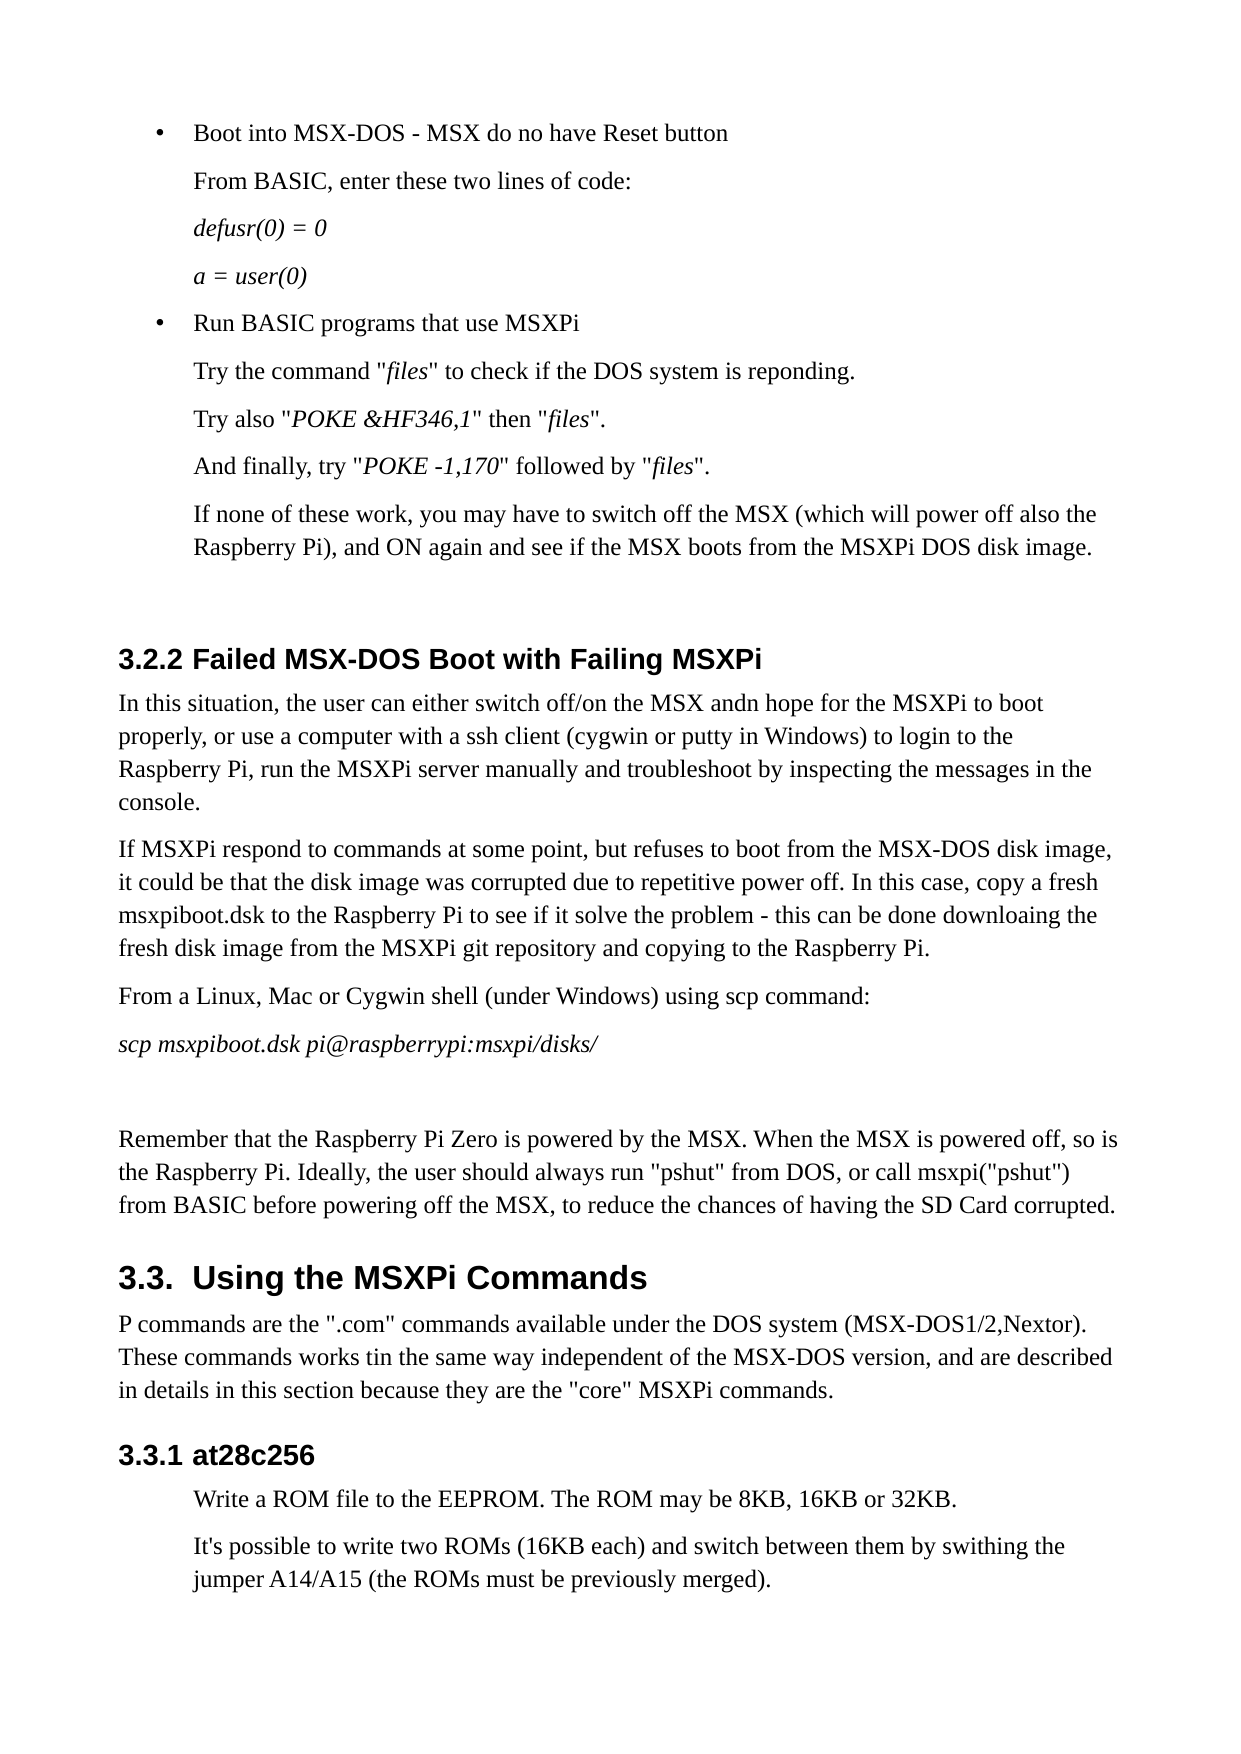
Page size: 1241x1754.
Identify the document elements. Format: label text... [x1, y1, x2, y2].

list Write a ROM file to the EEPROM. The ROM may be 8KB, 16KB or 32KB. [156, 1484, 1122, 1512]
list Try also "POKE &HF346,1" then "files". [156, 404, 1122, 432]
list defusr(0) = 0 [156, 213, 1122, 242]
list Run BASIC programs that use MSXPi [156, 308, 1122, 337]
list From BASIC, enter these two lines of code: [156, 166, 1122, 194]
list Try the command "files" to check if the DOS system is reponding. [156, 356, 1122, 385]
text If MSXPi respond to commands at some point, but refuses to boot from the MSX-DOS disk image, it could be that the disk image was corrupted due to repetitive power off. In this case, copy a fresh msxpiboot.dsk to the Raspberry Pi to see if it solve the problem - this can be done downloaing the fresh disk image from the MSXPi git repository and copying to the Raspberry Pi. [118, 834, 1122, 962]
text In this situation, the user can either switch off/on the MSX andn hope for the MSXPi to boot properly, or use a computer with a ssh client (cygwin or putty in Windows) to login to the Raspberry Pi, run the MSXPi server manually and troubleshoot by inspecting the messages in the console. [118, 688, 1122, 816]
text Remember that the Raspberry Pi Zero is powered by the MSX. When the MSX is powered off, so is the Raspberry Pi. Ideally, the user should always run "pshut" from DOS, or call msxpi("pshut") from BASIC before powering off the MSX, to reduce the chances of having the SD Card corrupted. [118, 1124, 1122, 1219]
subtitle Using the MSXPi Commands [118, 1258, 1122, 1297]
subtitle at28c256 [118, 1438, 1122, 1471]
text scp msxpiboot.dsk pi@raspberrypi:msxpi/disks/ [118, 1029, 1122, 1057]
list Boot into MSX-DOS - MSX do no have Reset button [156, 118, 1122, 147]
subtitle Failed MSX-DOS Boot with Failing MSXPi [118, 642, 1122, 675]
list If none of these work, you may have to switch off the MSX (which will power off also the Raspberry Pi), and ON again and see if the MSX boots from the MSXPi DOS disk image. [156, 499, 1122, 561]
list And finally, try "POKE -1,170" followed by "files". [156, 451, 1122, 480]
text From a Linux, Mac or Cygwin shell (under Windows) using scp command: [118, 981, 1122, 1010]
text P commands are the ".com" commands available under the DOS system (MSX-DOS1/2,Nextor). These commands works tin the same way independent of the MSX-DOS version, and are described in details in this section because they are the "core" MSXPi commands. [118, 1309, 1122, 1404]
list a = user(0) [156, 261, 1122, 290]
list It's possible to write two ROMs (16KB each) and switch between them by swithing the jumper A14/A15 (the ROMs must be previously merged). [156, 1531, 1122, 1593]
